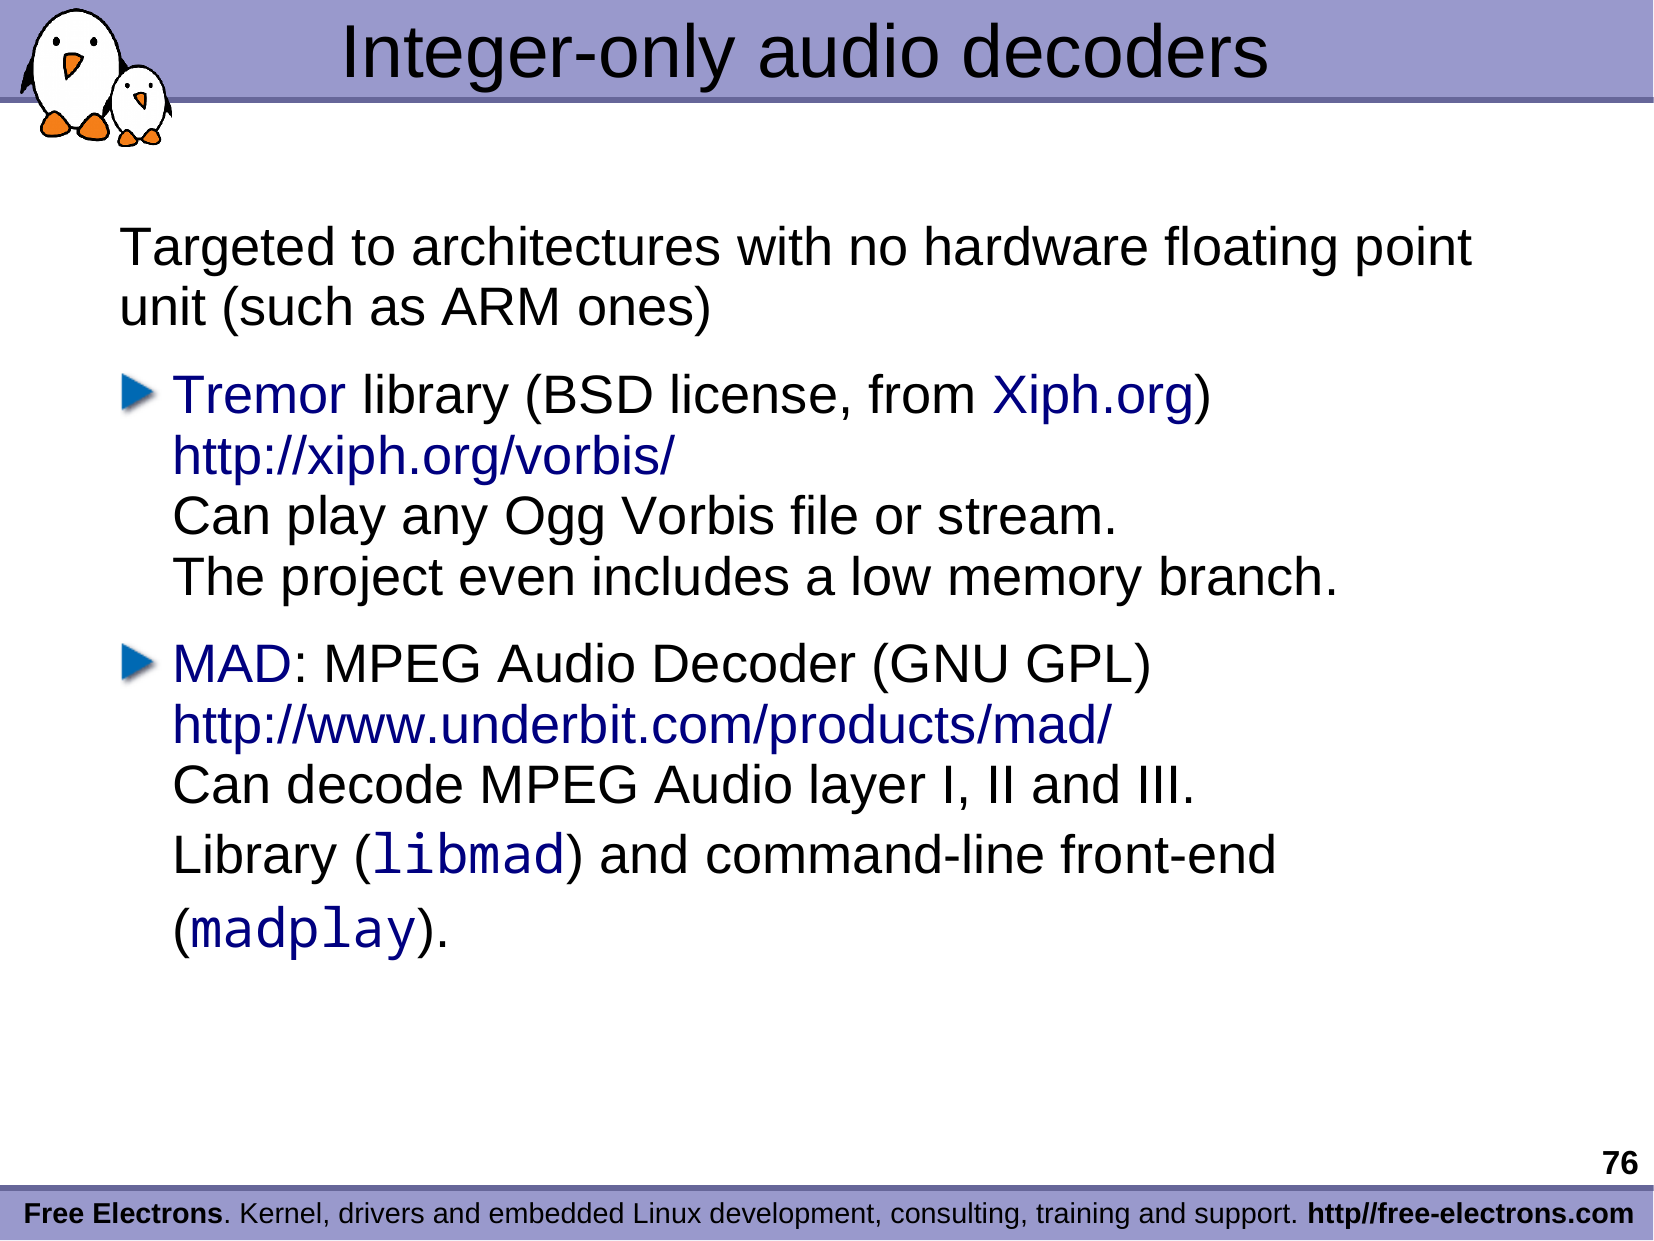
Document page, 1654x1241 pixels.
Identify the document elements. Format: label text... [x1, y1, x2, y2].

title Integer-only audio decoders [60, 0, 1551, 103]
picture [20, 8, 172, 147]
list Targeted to architectures with no hardware floating point unit (such as ARM ones) Tremor library (BSD license, from Xiph.org) http://xiph.org/vorbis/ Can play any Ogg Vorbis file or stream. The project even includes a low memory branch. MAD: MPEG Audio Decoder (GNU GPL) http://www.underbit.com/products/mad/ Can decode MPEG Audio layer I, II and III. Library (libmad) and command-line front-end (madplay). [101, 216, 1514, 1081]
